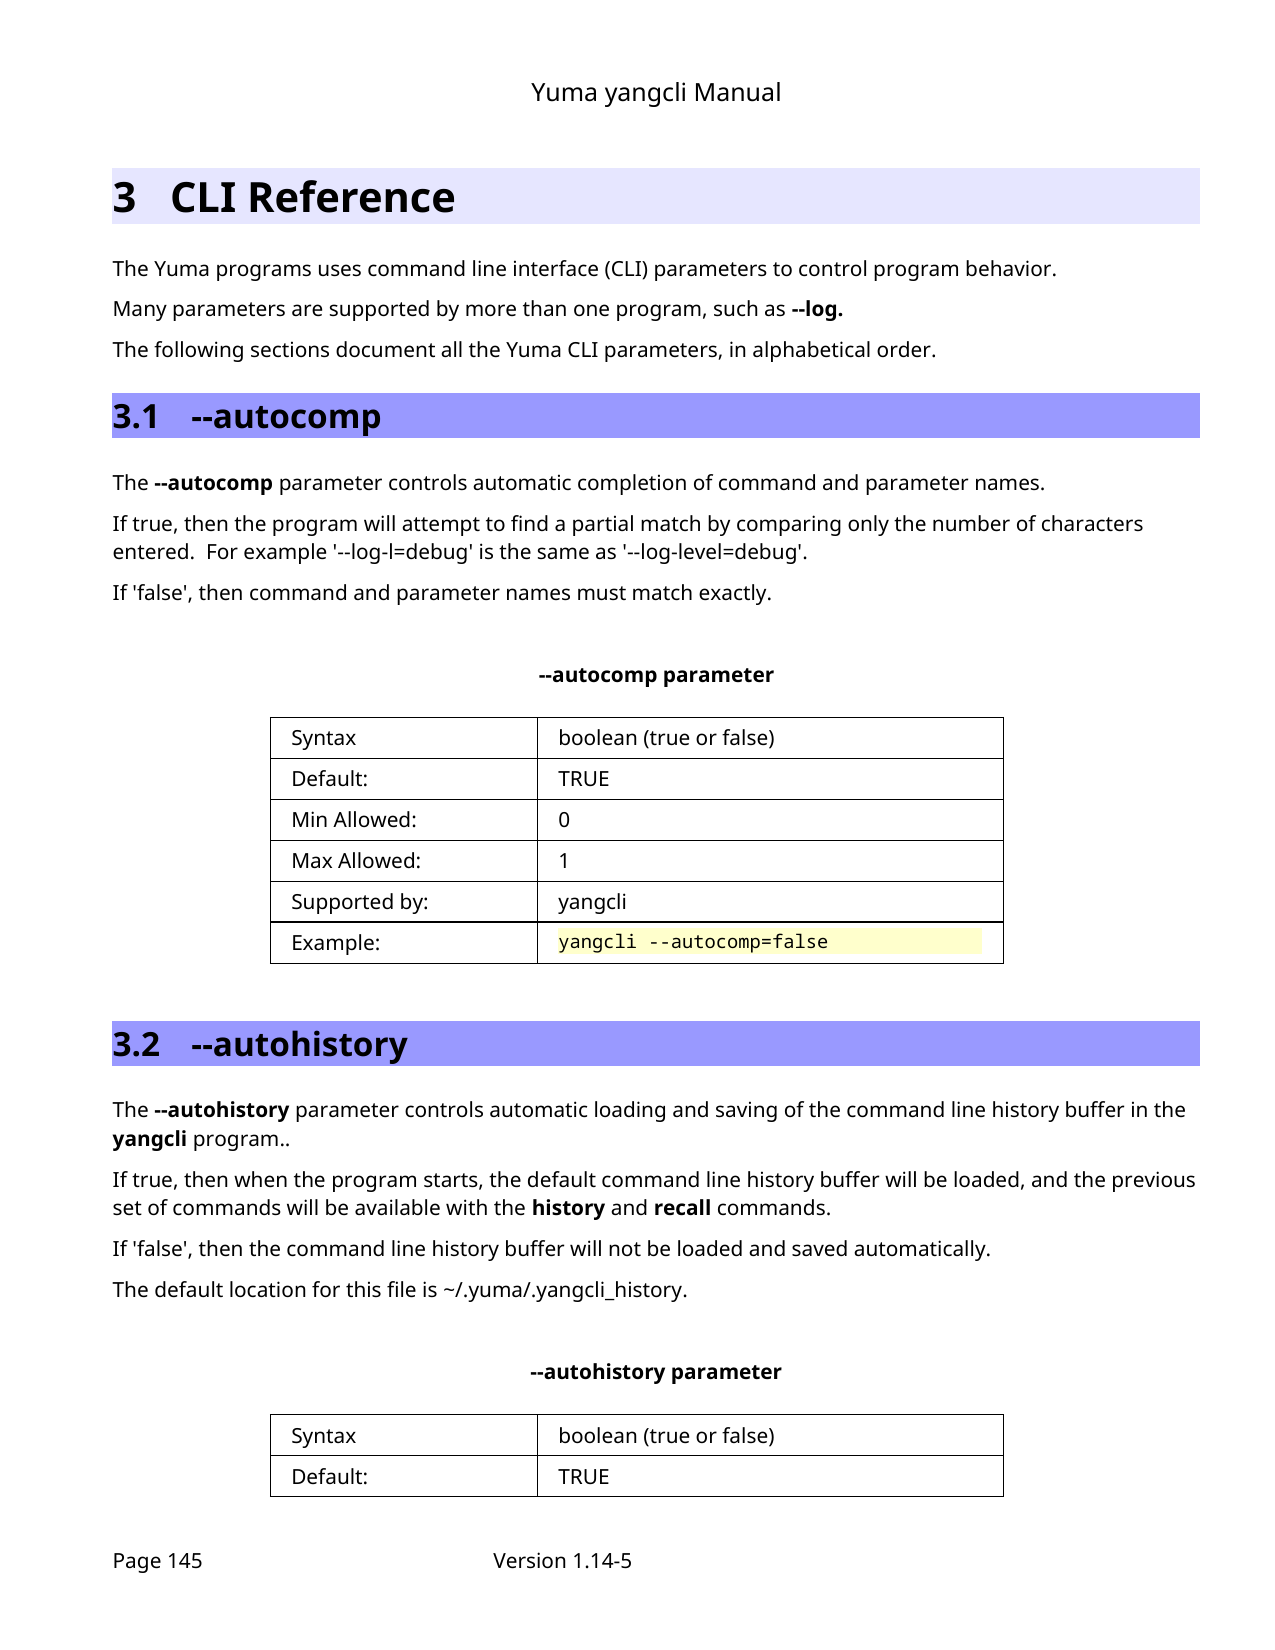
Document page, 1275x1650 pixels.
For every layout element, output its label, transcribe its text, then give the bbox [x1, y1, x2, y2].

text If true, then the program will attempt to find a partial match by comparing only the number of characters entered. For example '--log-l=debug' is the same as '--log-level=debug'. [112, 509, 1200, 566]
table_cell TRUE [538, 1456, 1003, 1496]
text The --autocomp parameter controls automatic completion of command and parameter names. [112, 468, 1200, 496]
subtitle --autocomp parameter [127, 660, 1185, 688]
table_cell Supported by: [271, 882, 537, 921]
table_header Syntax [271, 1415, 537, 1455]
table_cell Max Allowed: [271, 841, 537, 881]
text The following sections document all the Yuma CLI parameters, in alphabetical order. [112, 336, 1200, 364]
table_header boolean (true or false) [538, 1415, 1003, 1455]
table_header boolean (true or false) [538, 718, 1003, 758]
subtitle --autohistory [112, 1021, 1200, 1066]
text If true, then when the program starts, the default command line history buffer will be loaded, and the previous set of commands will be available with the history and recall commands. [112, 1165, 1200, 1222]
table_cell Default: [271, 1456, 537, 1496]
text The default location for this file is ~/.yuma/.yangcli_history. [112, 1275, 1200, 1304]
text If 'false', then the command line history buffer will not be loaded and saved automatically. [112, 1234, 1200, 1263]
table_cell TRUE [538, 759, 1003, 799]
text If 'false', then command and parameter names must match exactly. [112, 578, 1200, 606]
table_cell yangcli [538, 882, 1003, 921]
text The --autohistory parameter controls automatic loading and saving of the command line history buffer in the yangcli program.. [112, 1096, 1200, 1152]
subtitle --autohistory parameter [127, 1357, 1185, 1386]
table_cell Min Allowed: [271, 800, 537, 839]
text Many parameters are supported by more than one program, such as --log. [112, 294, 1200, 323]
text The Yuma programs uses command line interface (CLI) parameters to control program behavior. [112, 254, 1200, 282]
table_cell Example: [271, 923, 537, 962]
table_cell 0 [538, 800, 1003, 839]
subtitle CLI Reference [112, 168, 1200, 224]
table_header Syntax [271, 718, 537, 758]
table_cell yangcli --autocomp=false [538, 923, 1003, 962]
table_cell Default: [271, 759, 537, 799]
table_cell 1 [538, 841, 1003, 881]
subtitle --autocomp [112, 393, 1200, 438]
